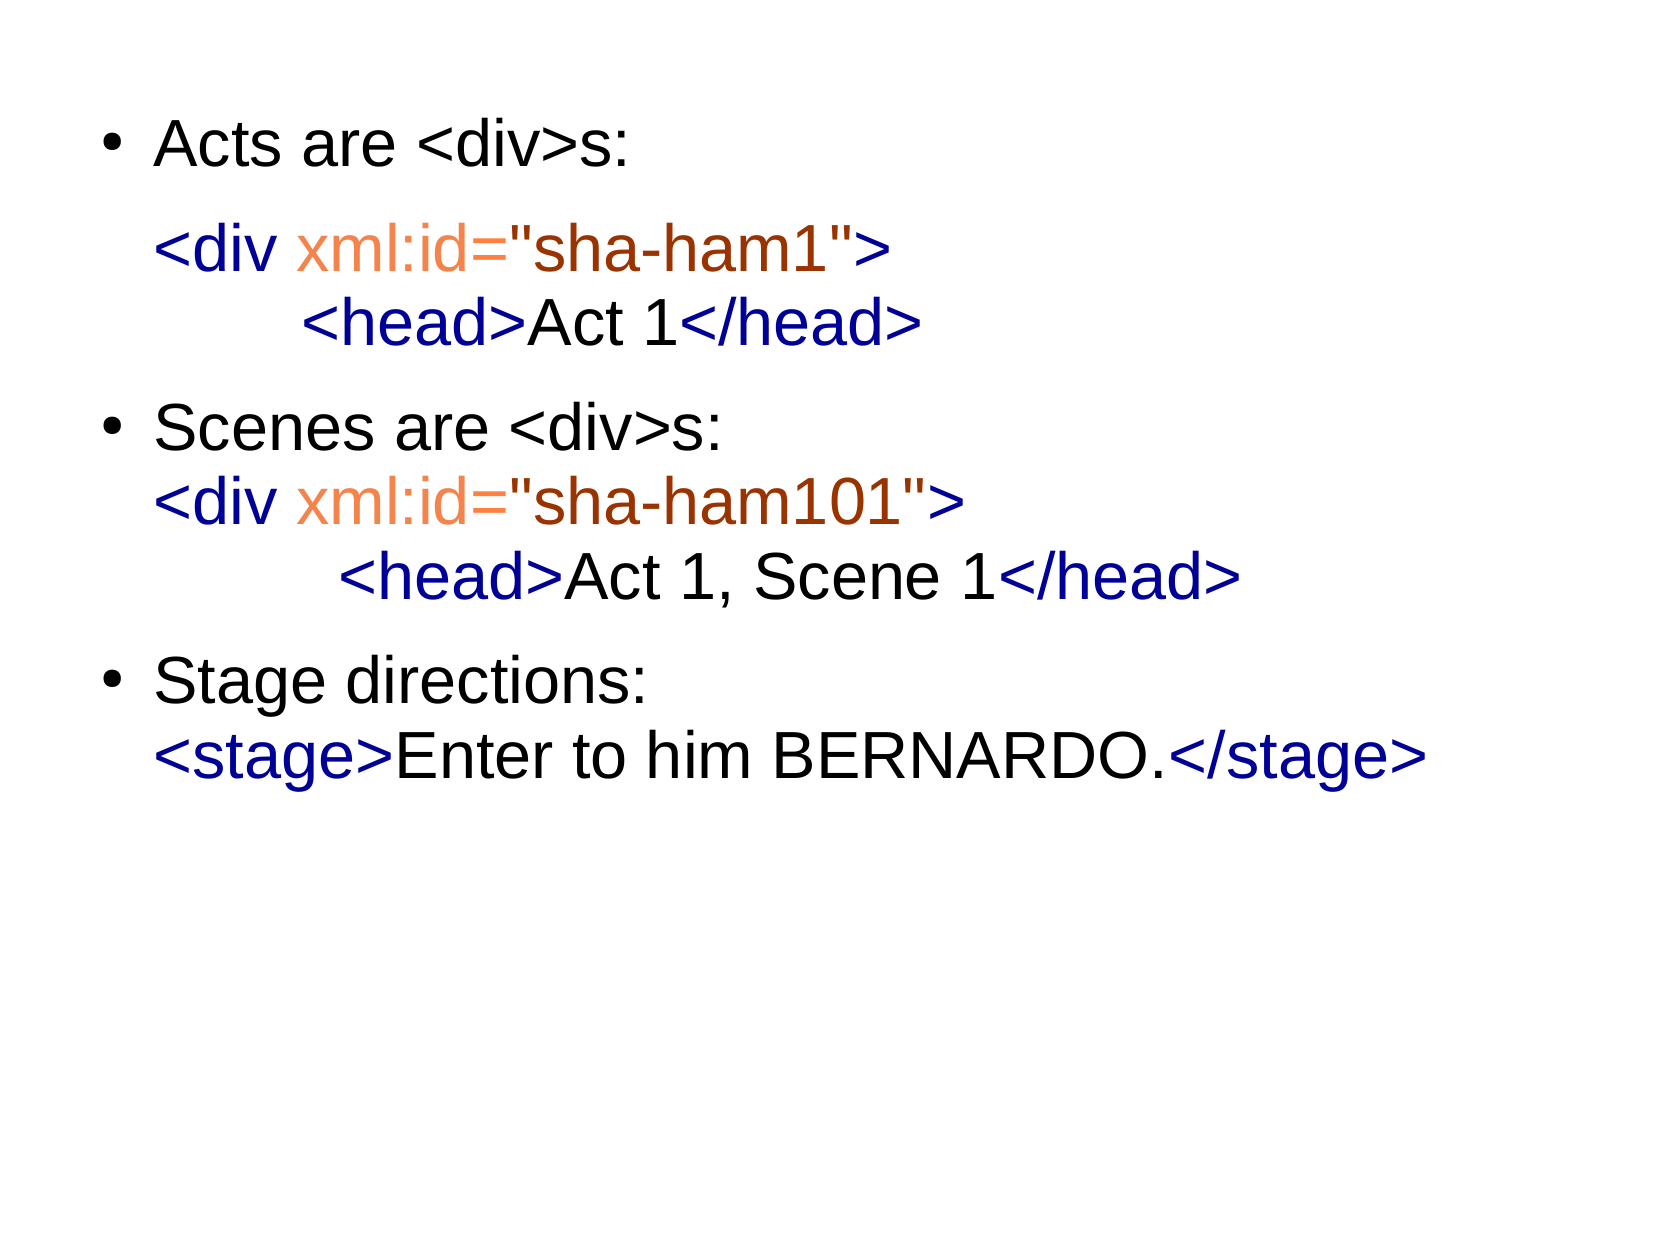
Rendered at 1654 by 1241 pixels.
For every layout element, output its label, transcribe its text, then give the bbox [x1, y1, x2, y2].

list Acts are <div>s: <div xml:id="sha-ham1"> <head>Act 1</head> Scenes are <div>s: <div xml:id="sha-ham101"> <head>Act 1, Scene 1</head> Stage directions: <stage>Enter to him BERNARDO.</stage> [82, 106, 1571, 1134]
